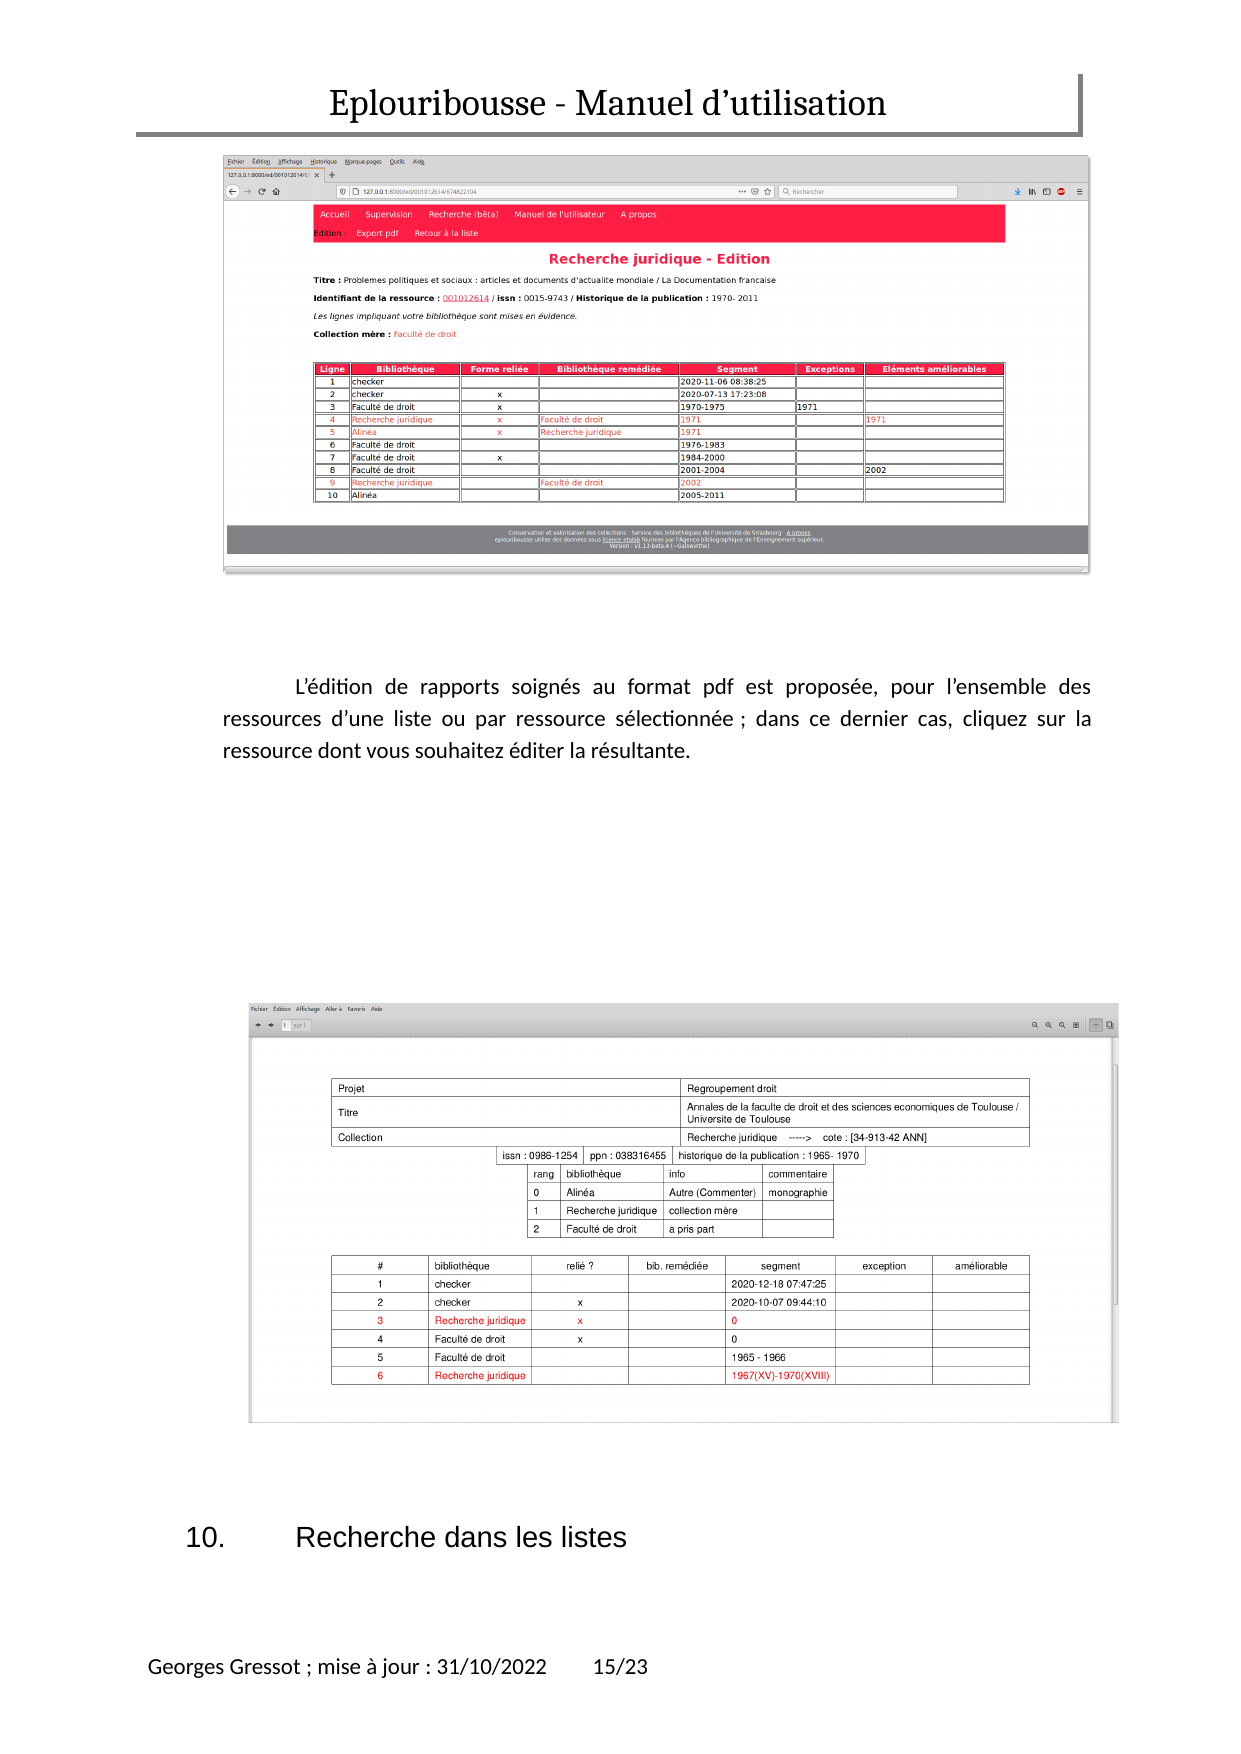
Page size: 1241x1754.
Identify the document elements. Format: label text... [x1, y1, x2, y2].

picture [248, 1003, 1119, 1423]
list L’édition de rapports soignés au format pdf est proposée, pour l’ensemble des ressources d’une liste ou par ressource sélectionnée ; dans ce dernier cas, cliquez sur la ressource dont vous souhaitez éditer la résultante. [223, 672, 1093, 765]
picture [221, 153, 1092, 576]
subtitle Recherche dans les listes [185, 1520, 1093, 1554]
